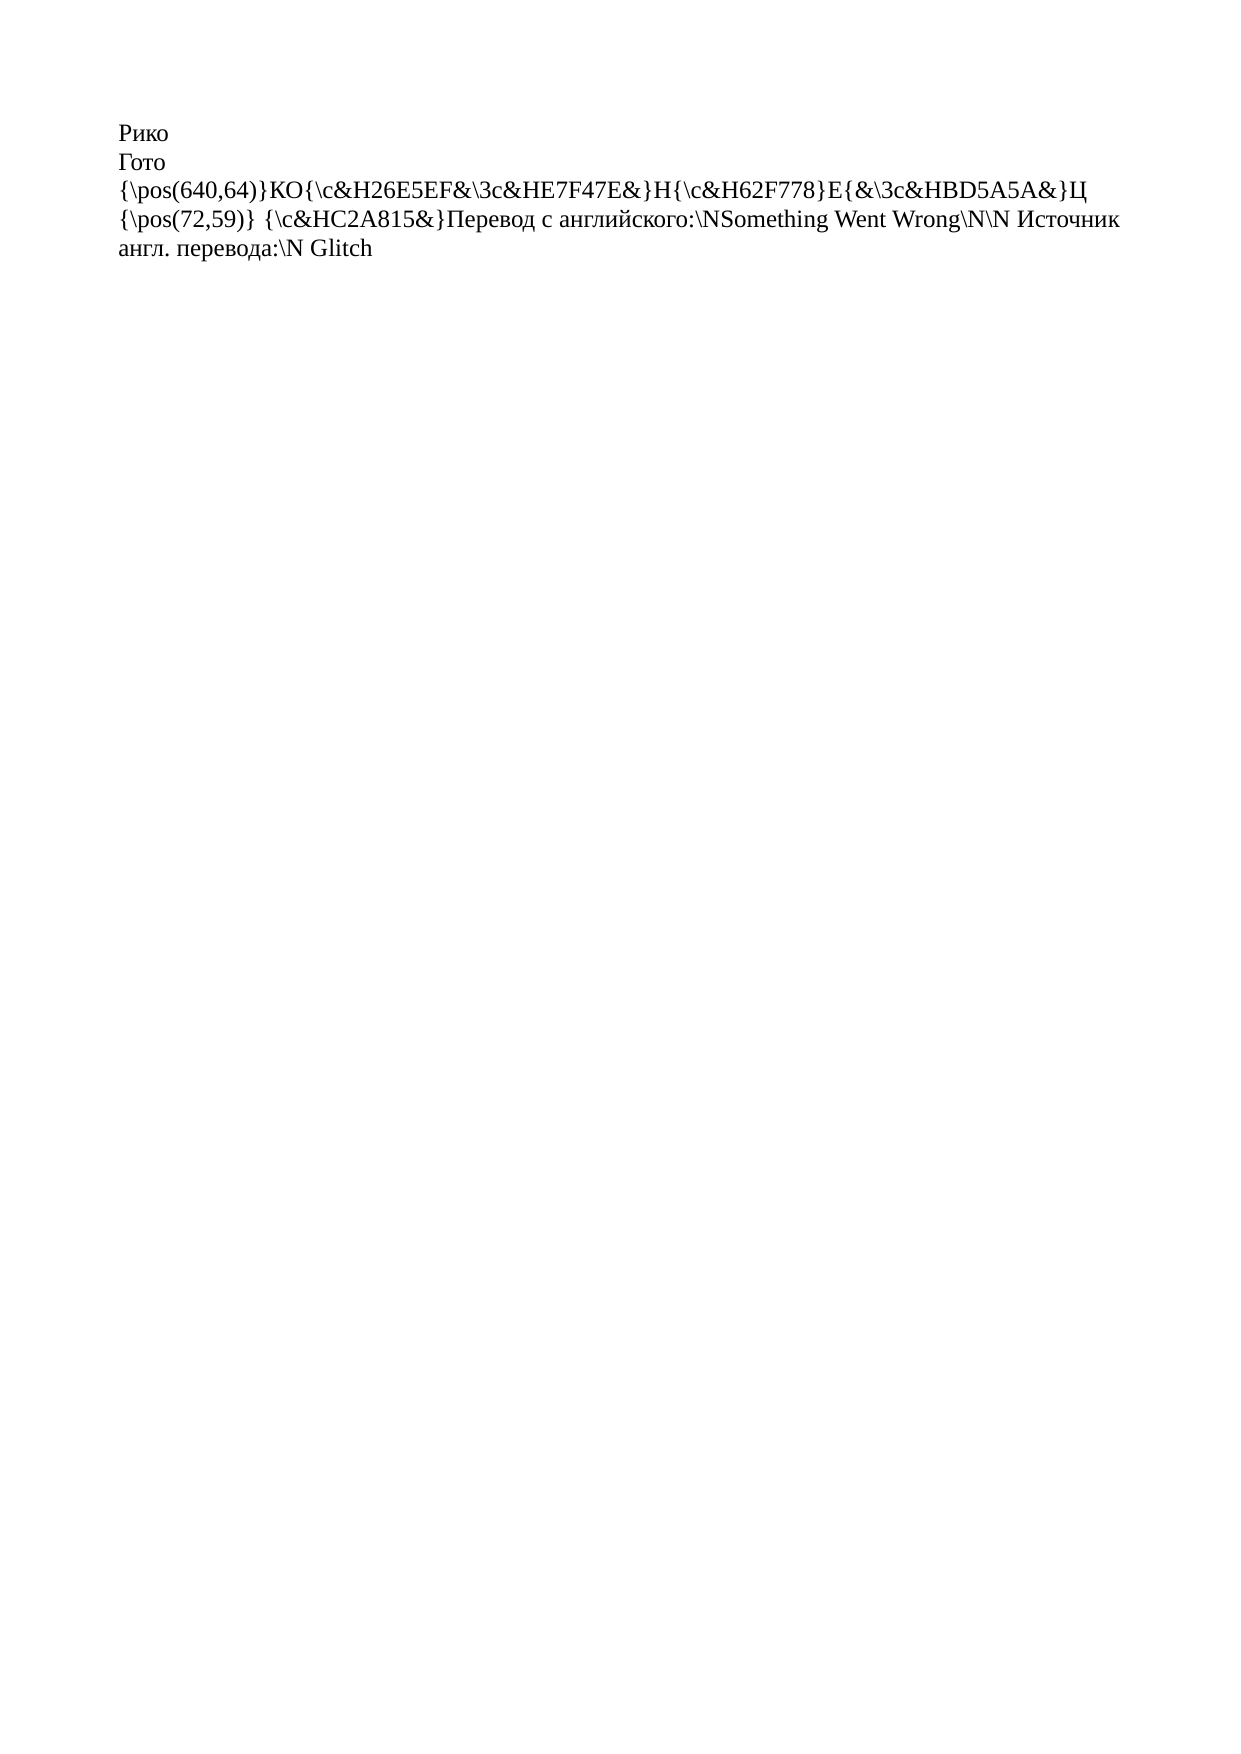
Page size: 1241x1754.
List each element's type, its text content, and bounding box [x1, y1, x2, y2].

text Гото [118, 147, 1122, 176]
text Рико [118, 118, 1122, 147]
text {\pos(640,64)}КО{\c&H26E5EF&\3c&HE7F47E&}Н{\c&H62F778}E{&\3c&HBD5A5A&}Ц [118, 176, 1122, 204]
text {\pos(72,59)} {\c&HC2A815&}Перевод с английского:\NSomething Went Wrong\N\N Источник англ. перевода:\N Glitch [118, 204, 1122, 262]
